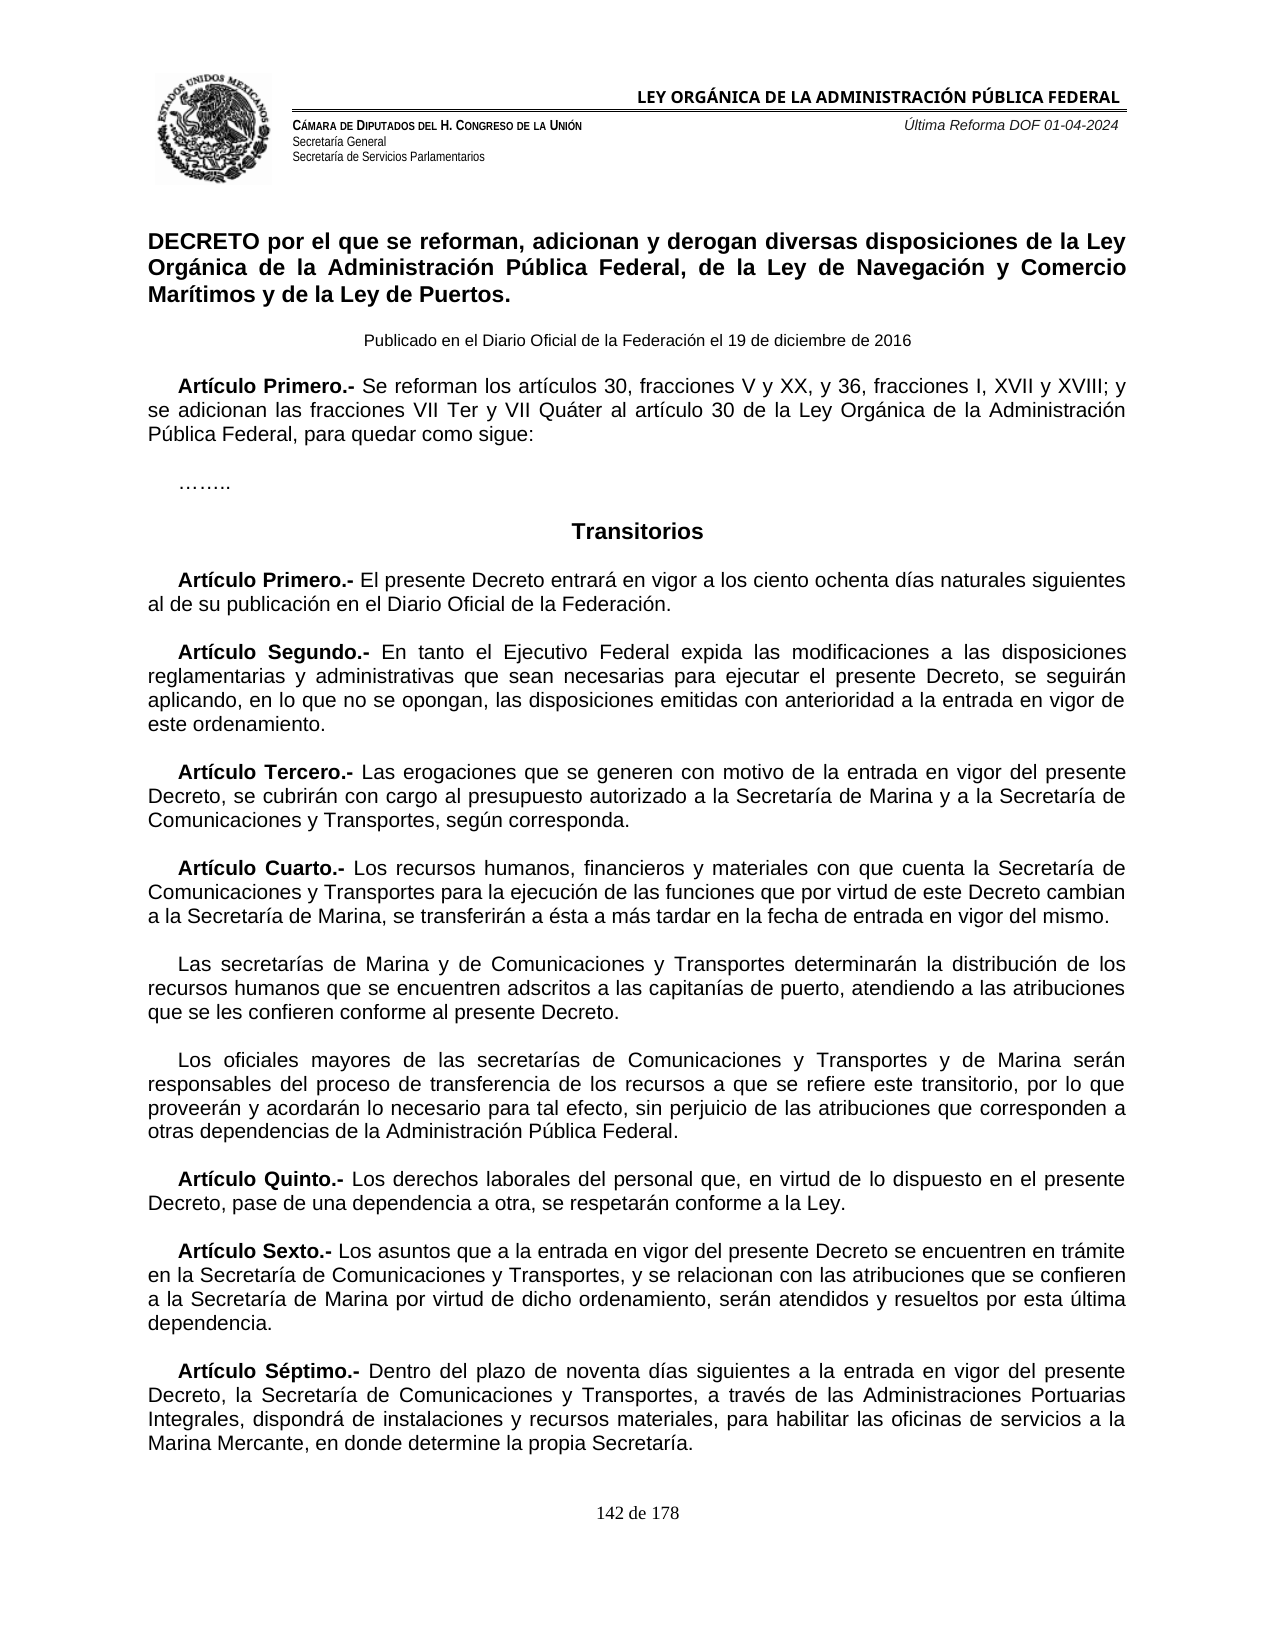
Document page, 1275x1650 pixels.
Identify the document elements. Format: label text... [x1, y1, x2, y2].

text Artículo Primero.- El presente Decreto entrará en vigor a los ciento ochenta días naturales siguientes al de su publicación en el Diario Oficial de la Federación. [148, 568, 1127, 616]
text Artículo Cuarto.- Los recursos humanos, financieros y materiales con que cuenta la Secretaría de Comunicaciones y Transportes para la ejecución de las funciones que por virtud de este Decreto cambian a la Secretaría de Marina, se transferirán a ésta a más tardar en la fecha de entrada en vigor del mismo. [148, 856, 1127, 928]
text Las secretarías de Marina y de Comunicaciones y Transportes determinarán la distribución de los recursos humanos que se encuentren adscritos a las capitanías de puerto, atendiendo a las atribuciones que se les confieren conforme al presente Decreto. [148, 952, 1127, 1023]
text Publicado en el Diario Oficial de la Federación el 19 de diciembre de 2016 [148, 331, 1127, 350]
text Artículo Sexto.- Los asuntos que a la entrada en vigor del presente Decreto se encuentren en trámite en la Secretaría de Comunicaciones y Transportes, y se relacionan con las atribuciones que se confieren a la Secretaría de Marina por virtud de dicho ordenamiento, serán atendidos y resueltos por esta última dependencia. [148, 1239, 1127, 1335]
text Los oficiales mayores de las secretarías de Comunicaciones y Transportes y de Marina serán responsables del proceso de transferencia de los recursos a que se refiere este transitorio, por lo que proveerán y acordarán lo necesario para tal efecto, sin perjuicio de las atribuciones que corresponden a otras dependencias de la Administración Pública Federal. [148, 1047, 1127, 1143]
text Artículo Primero.- Se reforman los artículos 30, fracciones V y XX, y 36, fracciones I, XVII y XVIII; y se adicionan las fracciones VII Ter y VII Quáter al artículo 30 de la Ley Orgánica de la Administración Pública Federal, para quedar como sigue: [148, 374, 1127, 446]
text Transitorios [148, 518, 1127, 544]
text Artículo Tercero.- Las erogaciones que se generen con motivo de la entrada en vigor del presente Decreto, se cubrirán con cargo al presupuesto autorizado a la Secretaría de Marina y a la Secretaría de Comunicaciones y Transportes, según corresponda. [148, 760, 1127, 832]
text Artículo Quinto.- Los derechos laborales del personal que, en virtud de lo dispuesto en el presente Decreto, pase de una dependencia a otra, se respetarán conforme a la Ley. [148, 1167, 1127, 1215]
text Artículo Segundo.- En tanto el Ejecutivo Federal expida las modificaciones a las disposiciones reglamentarias y administrativas que sean necesarias para ejecutar el presente Decreto, se seguirán aplicando, en lo que no se opongan, las disposiciones emitidas con anterioridad a la entrada en vigor de este ordenamiento. [148, 640, 1127, 736]
text …….. [148, 470, 1127, 494]
text Artículo Séptimo.- Dentro del plazo de noventa días siguientes a la entrada en vigor del presente Decreto, la Secretaría de Comunicaciones y Transportes, a través de las Administraciones Portuarias Integrales, dispondrá de instalaciones y recursos materiales, para habilitar las oficinas de servicios a la Marina Mercante, en donde determine la propia Secretaría. [148, 1359, 1127, 1455]
text DECRETO por el que se reforman, adicionan y derogan diversas disposiciones de la Ley Orgánica de la Administración Pública Federal, de la Ley de Navegación y Comercio Marítimos y de la Ley de Puertos. [148, 228, 1127, 307]
